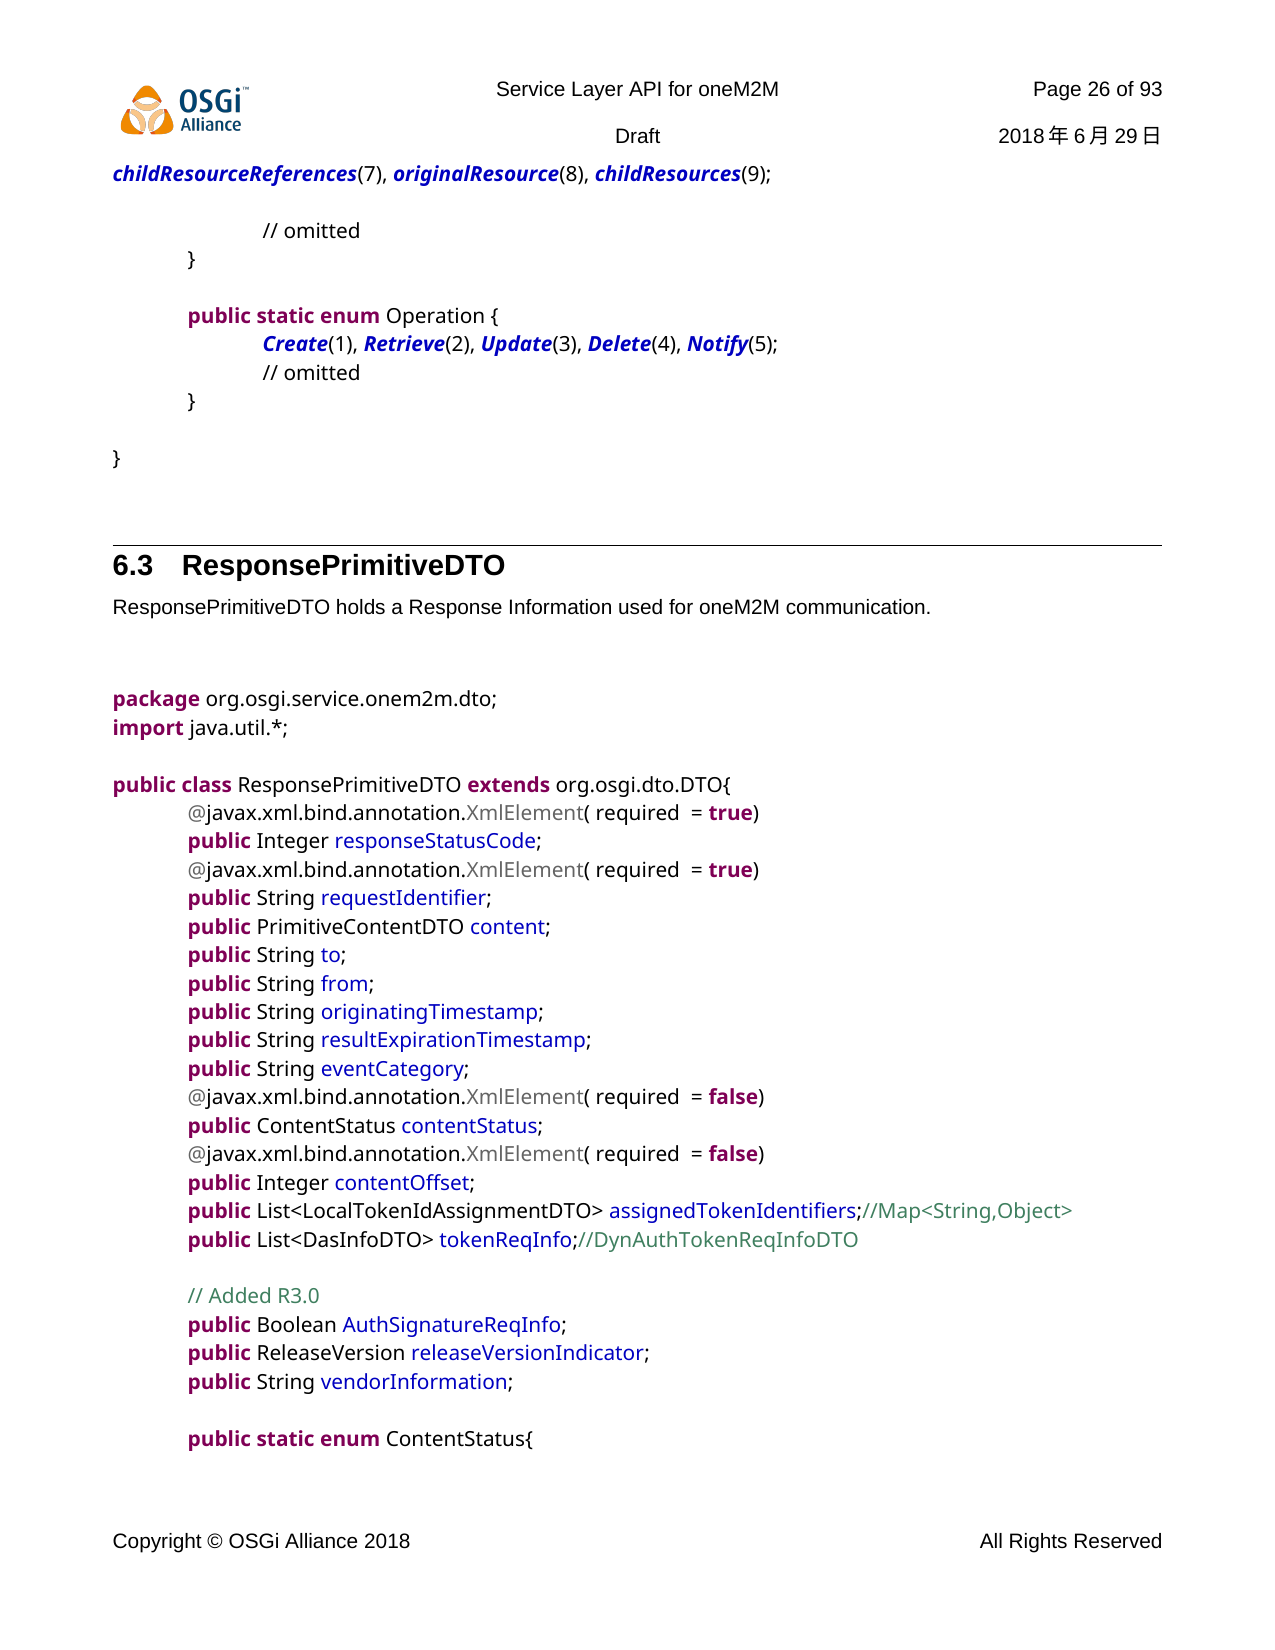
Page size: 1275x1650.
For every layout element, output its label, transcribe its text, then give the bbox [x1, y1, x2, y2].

text public String vendorInformation; [112, 1367, 1162, 1395]
subtitle ResponsePrimitiveDTO [112, 546, 1162, 582]
text // omitted [112, 216, 1162, 244]
text public Boolean AuthSignatureReqInfo; [112, 1310, 1162, 1338]
picture [113, 78, 257, 142]
text Create(1), Retrieve(2), Update(3), Delete(4), Notify(5); [112, 329, 1162, 358]
text @javax.xml.bind.annotation.XmlElement( required = false) [112, 1139, 1162, 1168]
text public class ResponsePrimitiveDTO extends org.osgi.dto.DTO{ [112, 770, 1162, 798]
text public Integer responseStatusCode; [112, 827, 1162, 855]
text public String eventCategory; [112, 1054, 1162, 1082]
text childResourceReferences(7), originalResource(8), childResources(9); [112, 159, 1162, 187]
text public ReleaseVersion releaseVersionIndicator; [112, 1338, 1162, 1367]
text public String resultExpirationTimestamp; [112, 1026, 1162, 1054]
text } [112, 386, 1162, 415]
text package org.osgi.service.onem2m.dto; [112, 684, 1162, 713]
text public static enum ContentStatus{ [112, 1424, 1162, 1452]
text public ContentStatus contentStatus; [112, 1111, 1162, 1139]
text } [112, 244, 1162, 273]
text ResponsePrimitiveDTO holds a Response Information used for oneM2M communication. [112, 594, 1162, 618]
text import java.util.*; [112, 713, 1162, 741]
text @javax.xml.bind.annotation.XmlElement( required = false) [112, 1082, 1162, 1111]
text public PrimitiveContentDTO content; [112, 912, 1162, 940]
text // omitted [112, 358, 1162, 386]
text public String originatingTimestamp; [112, 997, 1162, 1026]
text // Added R3.0 [112, 1282, 1162, 1310]
text public Integer contentOffset; [112, 1168, 1162, 1196]
text public String to; [112, 940, 1162, 969]
text public String requestIdentifier; [112, 883, 1162, 912]
text public static enum Operation { [112, 301, 1162, 329]
text public List<DasInfoDTO> tokenReqInfo;//DynAuthTokenReqInfoDTO [112, 1225, 1162, 1253]
text } [112, 443, 1162, 472]
text @javax.xml.bind.annotation.XmlElement( required = true) [112, 855, 1162, 883]
text @javax.xml.bind.annotation.XmlElement( required = true) [112, 798, 1162, 827]
text public List<LocalTokenIdAssignmentDTO> assignedTokenIdentifiers;//Map<String,Object> [112, 1196, 1162, 1225]
text public String from; [112, 969, 1162, 997]
